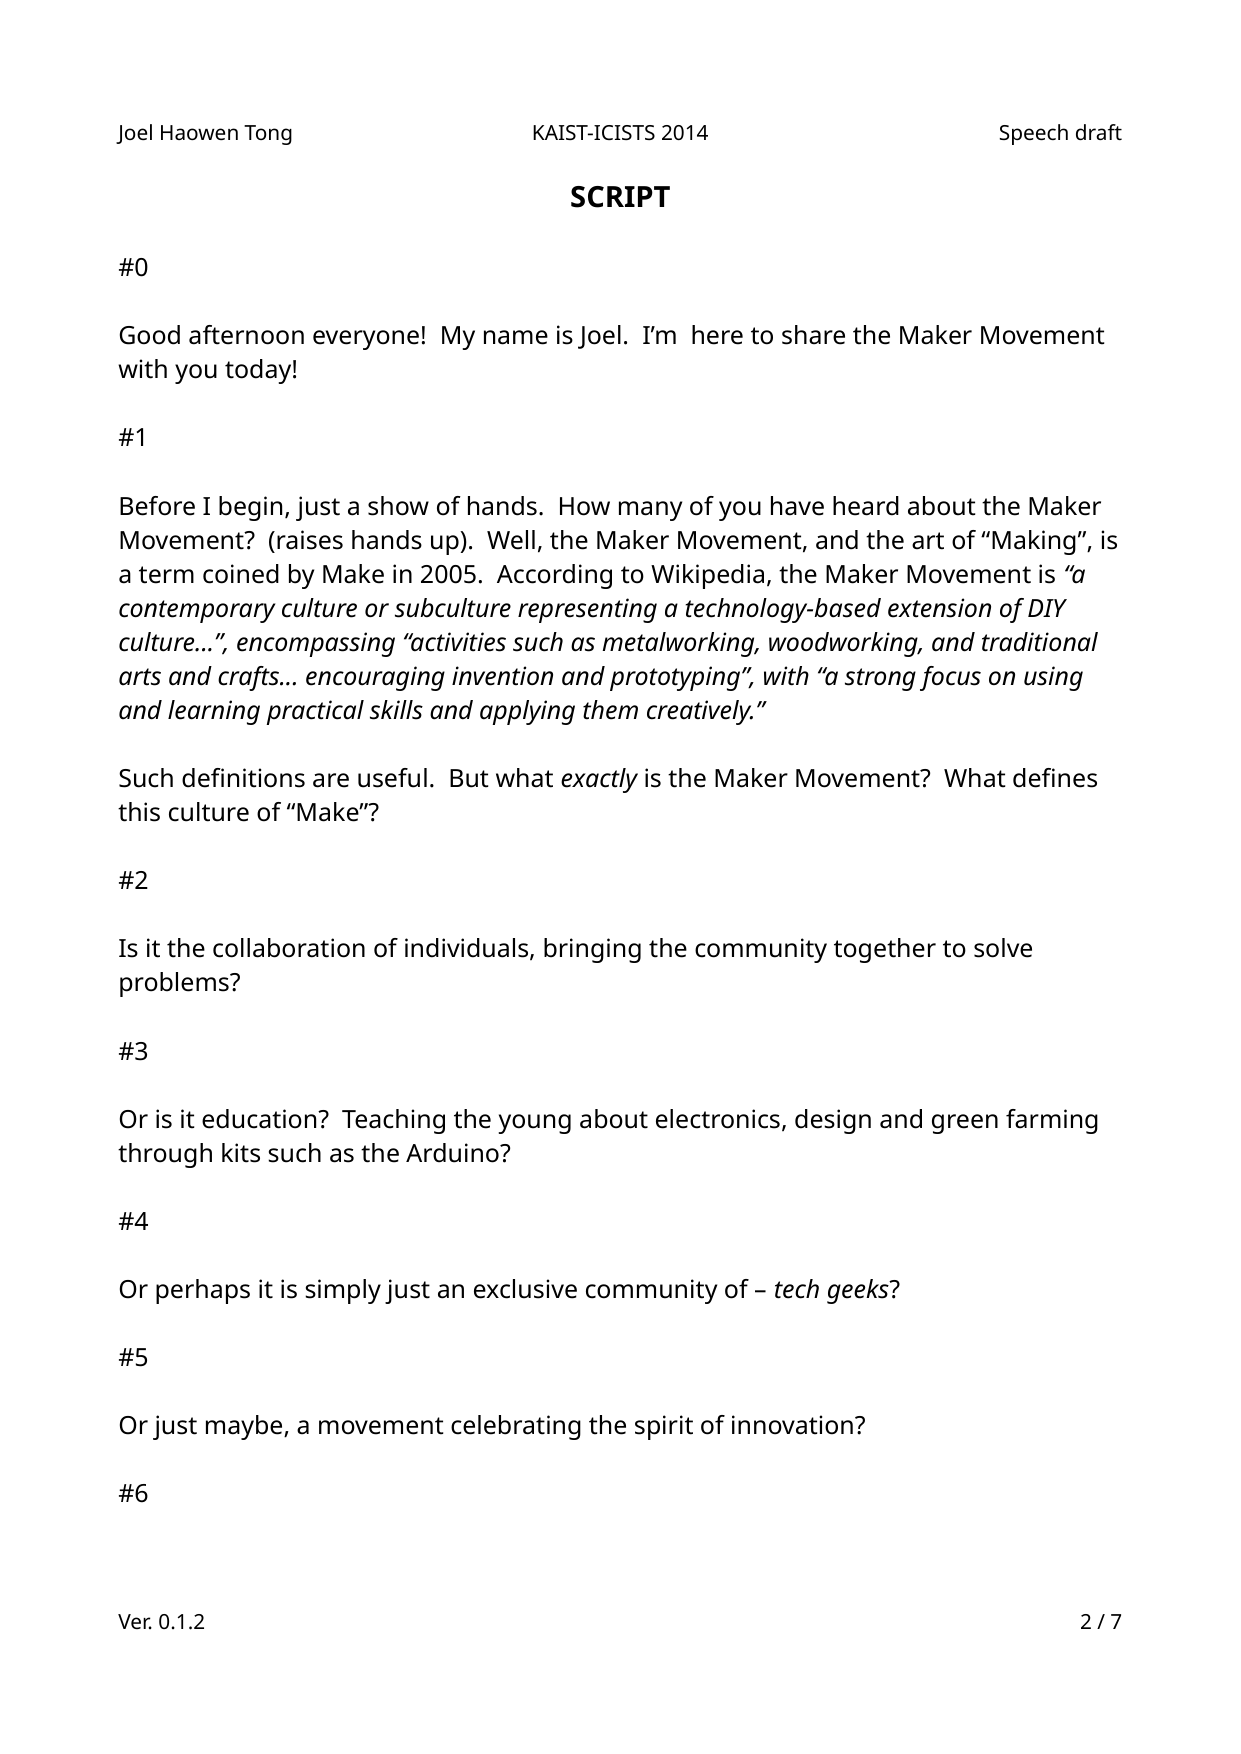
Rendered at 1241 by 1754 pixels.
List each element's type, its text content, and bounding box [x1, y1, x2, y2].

text Is it the collaboration of individuals, bringing the community together to solve problems? [118, 931, 1122, 999]
text #1 [118, 420, 1122, 454]
text #3 [118, 1033, 1122, 1067]
text #4 [118, 1203, 1122, 1238]
text #0 [118, 250, 1122, 284]
text Before I begin, just a show of hands. How many of you have heard about the Maker Movement? (raises hands up). Well, the Maker Movement, and the art of “Making”, is a term coined by Make in 2005. According to Wikipedia, the Maker Movement is “a contemporary culture or subculture representing a technology-based extension of DIY culture...”, encompassing “activities such as metalworking, woodworking, and traditional arts and crafts... encouraging invention and prototyping”, with “a strong focus on using and learning practical skills and applying them creatively.” [118, 488, 1122, 727]
text SCRIPT [118, 176, 1122, 216]
text Or just maybe, a movement celebrating the spirit of innovation? [118, 1408, 1122, 1442]
text Or perhaps it is simply just an exclusive community of – tech geeks? [118, 1272, 1122, 1306]
text Good afternoon everyone! My name is Joel. I’m here to share the Maker Movement with you today! [118, 318, 1122, 386]
text #6 [118, 1476, 1122, 1510]
text Such definitions are useful. But what exactly is the Maker Movement? What defines this culture of “Make”? [118, 761, 1122, 829]
text Or is it education? Teaching the young about electronics, design and green farming through kits such as the Arduino? [118, 1101, 1122, 1169]
text #2 [118, 863, 1122, 897]
text #5 [118, 1340, 1122, 1374]
